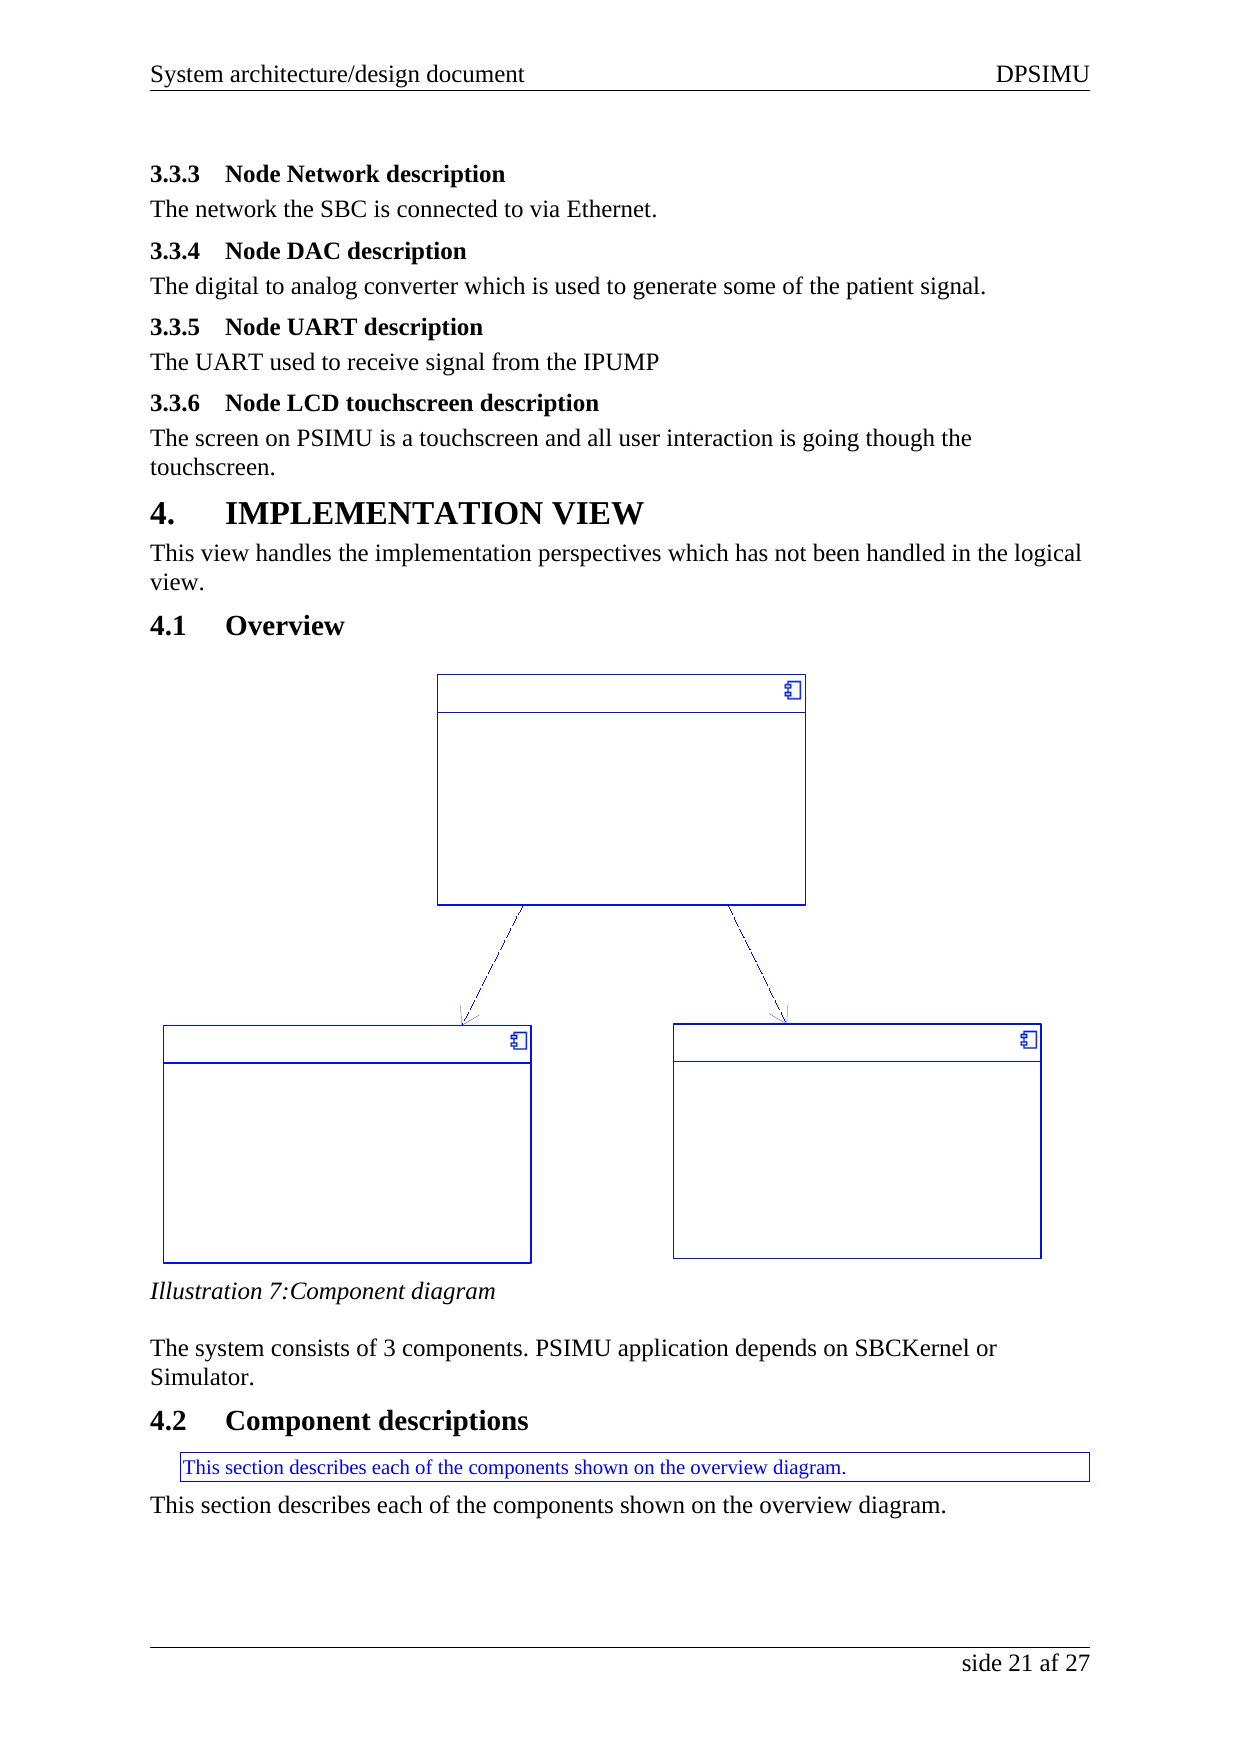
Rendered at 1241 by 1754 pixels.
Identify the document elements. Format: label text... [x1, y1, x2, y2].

text This section describes each of the components shown on the overview diagram. [181, 1453, 1089, 1481]
subtitle Node DAC description [150, 236, 1090, 264]
text This section describes each of the components shown on the overview diagram. [150, 1490, 1090, 1519]
subtitle Node Network description [150, 159, 1090, 188]
text The network the SBC is connected to via Ethernet. [150, 194, 1090, 223]
subtitle Implementation View [150, 493, 1090, 532]
subtitle Node UART description [150, 312, 1090, 341]
text The digital to analog converter which is used to generate some of the patient signal. [150, 271, 1090, 299]
text Illustration 7:Component diagram [150, 661, 1052, 1305]
subtitle Component descriptions [150, 1403, 1090, 1437]
text The screen on PSIMU is a touchscreen and all user interaction is going though the touchscreen. [150, 423, 1090, 481]
subtitle Overview [150, 608, 1090, 641]
text The UART used to receive signal from the IPUMP [150, 347, 1090, 376]
text The system consists of 3 components. PSIMU application depends on SBCKernel or Simulator. [150, 1333, 1090, 1391]
text This view handles the implementation perspectives which has not been handled in the logical view. [150, 538, 1090, 595]
subtitle Node LCD touchscreen description [150, 388, 1090, 417]
